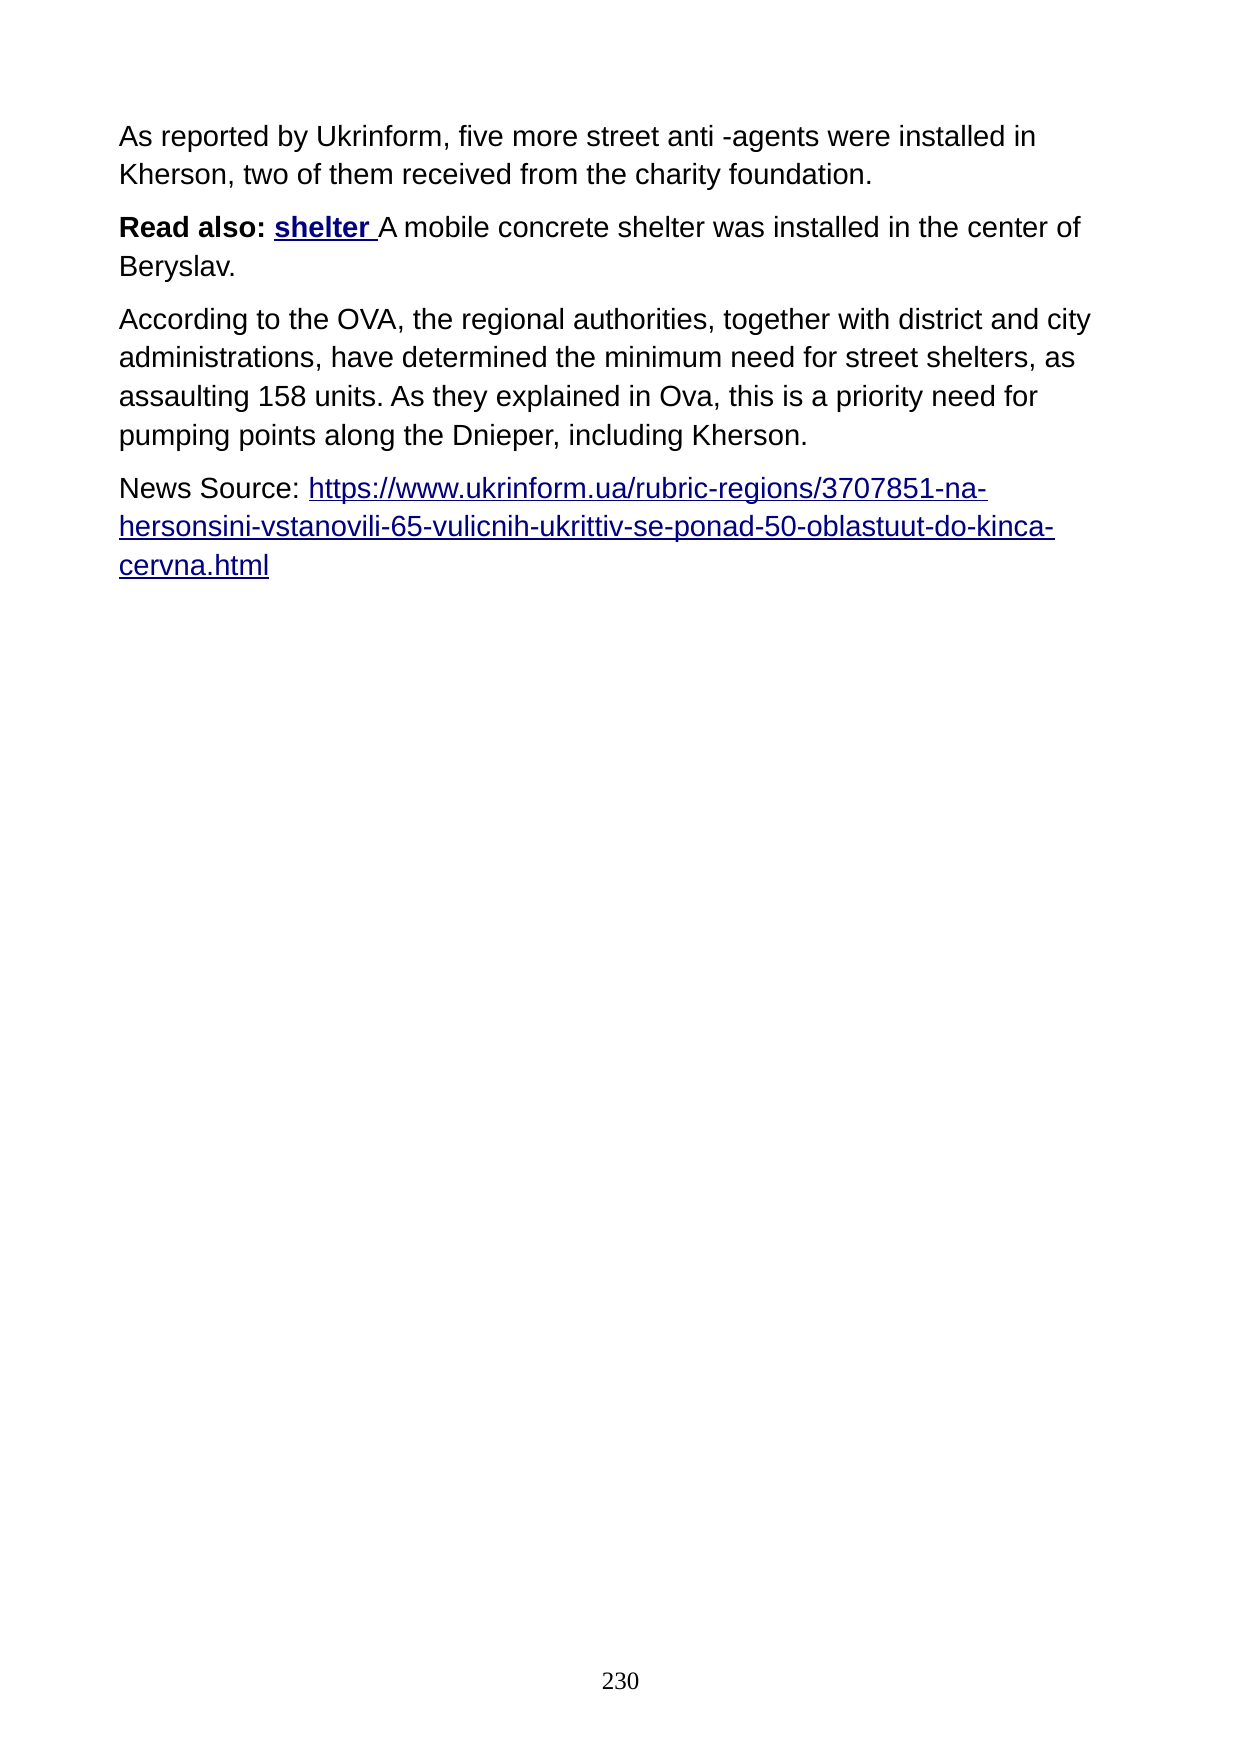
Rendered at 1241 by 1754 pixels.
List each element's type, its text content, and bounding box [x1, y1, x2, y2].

text As reported by Ukrinform, five more street anti -agents were installed in Kherson, two of them received from the charity foundation. [118, 118, 1122, 191]
text According to the OVA, the regional authorities, together with district and city administrations, have determined the minimum need for street shelters, as assaulting 158 units. As they explained in Ova, this is a priority need for pumping points along the Dnieper, including Kherson. [118, 302, 1122, 451]
text Read also: shelter A mobile concrete shelter was installed in the center of Beryslav. [118, 210, 1122, 282]
text News Source: https://www.ukrinform.ua/rubric-regions/3707851-na-hersonsini-vstanovili-65-vulicnih-ukrittiv-se-ponad-50-oblastuut-do-kinca-cervna.html [118, 471, 1122, 581]
